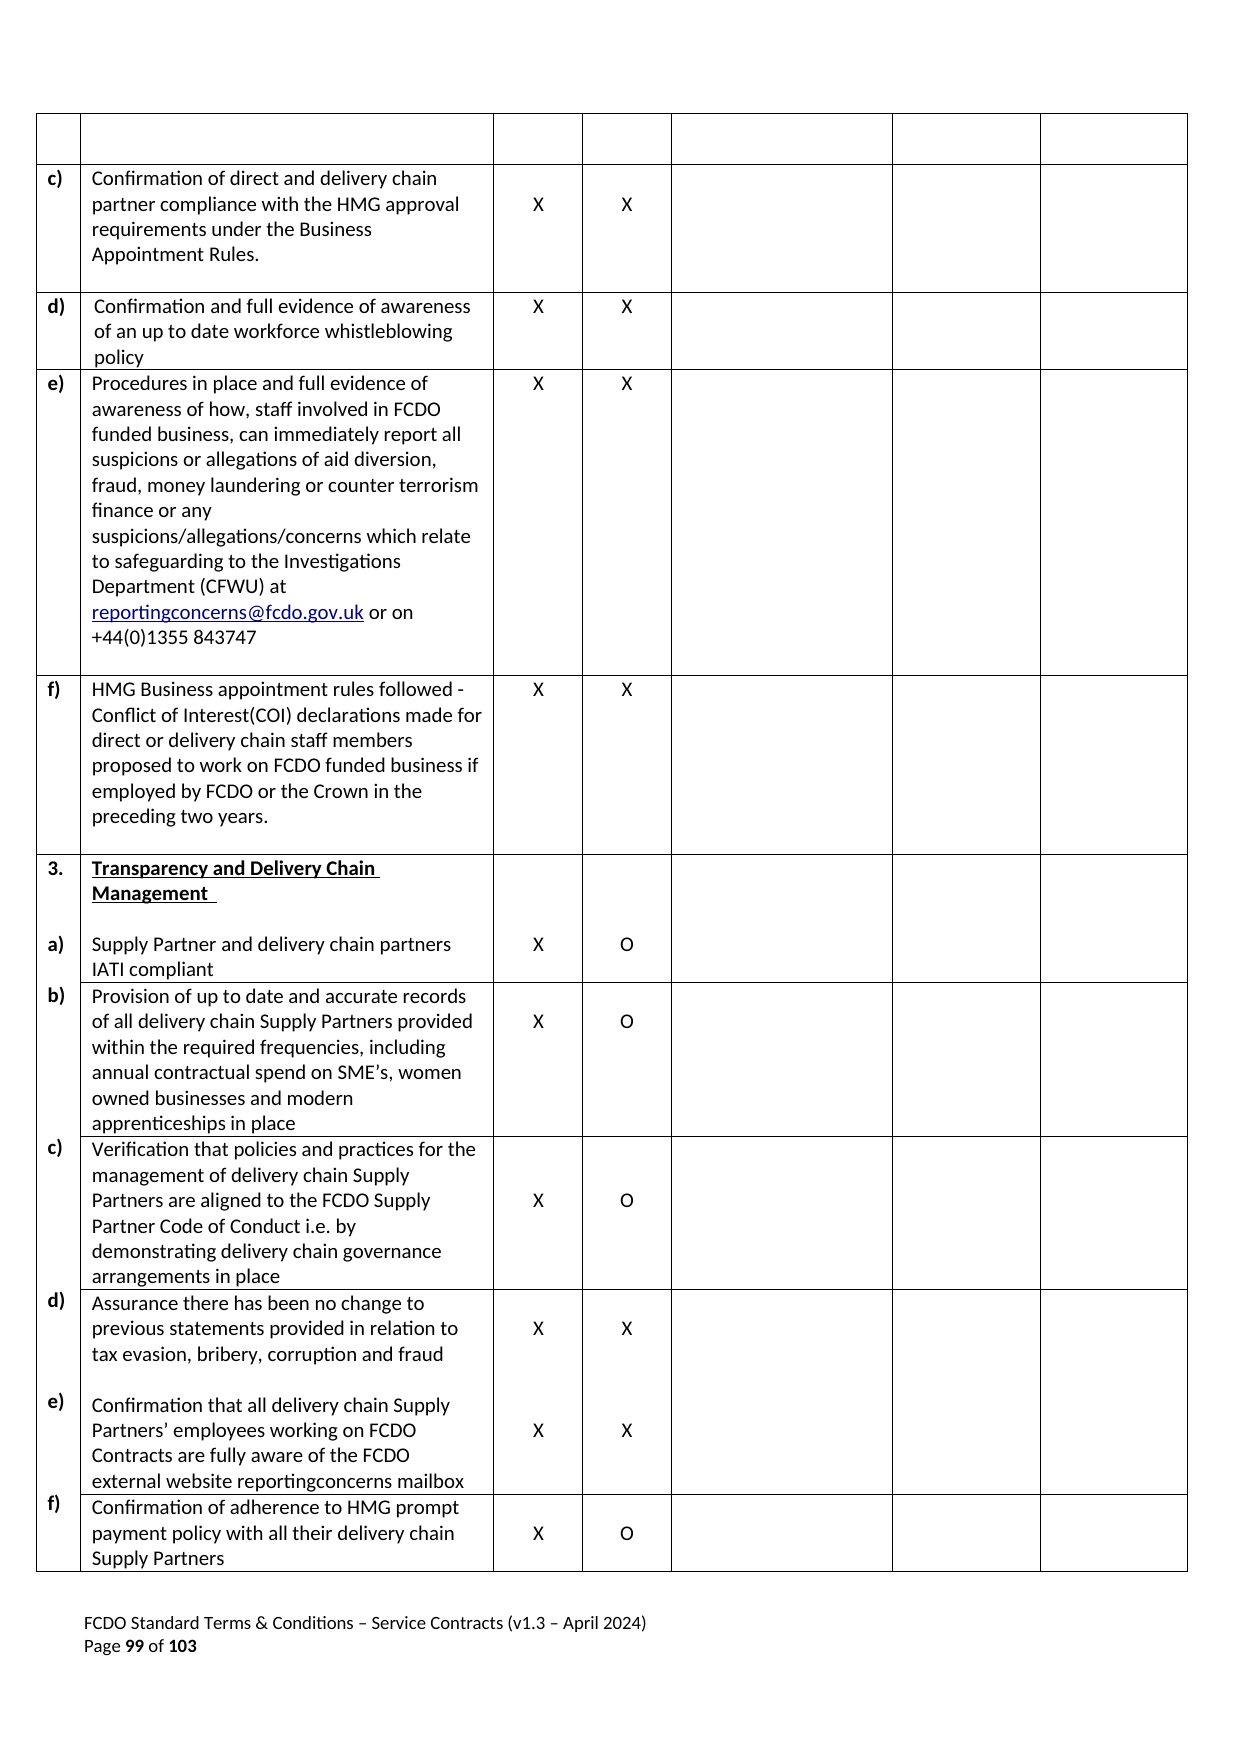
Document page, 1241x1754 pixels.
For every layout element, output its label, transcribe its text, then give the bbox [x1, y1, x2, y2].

table_cell [893, 855, 1040, 982]
table_cell X [583, 293, 671, 369]
table_cell c) [37, 165, 80, 292]
table_cell Confirmation of adherence to HMG prompt payment policy with all their delivery chain Supply Partners [81, 1495, 493, 1571]
table_cell [672, 983, 892, 1136]
table_cell [672, 855, 892, 982]
table_cell [1041, 114, 1187, 164]
table_cell [1041, 855, 1187, 982]
table_cell X [583, 676, 671, 854]
table_cell [1041, 983, 1187, 1136]
table_cell X [494, 1495, 582, 1571]
table_cell [893, 1495, 1040, 1571]
table_cell [672, 165, 892, 292]
table_cell O [583, 983, 671, 1136]
table_cell [672, 1495, 892, 1571]
table_cell Assurance there has been no change to previous statements provided in relation to tax evasion, bribery, corruption and fraud Confirmation that all delivery chain Supply Partners’ employees working on FCDO Contracts are fully aware of the FCDO external website reportingconcerns mailbox [81, 1290, 493, 1493]
table_cell [1041, 676, 1187, 854]
table_cell [893, 983, 1040, 1136]
table_cell [893, 165, 1040, 292]
table_cell Provision of up to date and accurate records of all delivery chain Supply Partners provided within the required frequencies, including annual contractual spend on SME’s, women owned businesses and modern apprenticeships in place [81, 983, 493, 1136]
table_cell O [583, 855, 671, 982]
table_cell O [583, 1137, 671, 1289]
table_cell HMG Business appointment rules followed - Conflict of Interest(COI) declarations made for direct or delivery chain staff members proposed to work on FCDO funded business if employed by FCDO or the Crown in the preceding two years. [81, 676, 493, 854]
table_cell [893, 1290, 1040, 1493]
table_cell [672, 1290, 892, 1493]
table_cell [1041, 370, 1187, 675]
table_cell X [583, 370, 671, 675]
table_cell X [494, 676, 582, 854]
table_cell X [494, 1137, 582, 1289]
table_cell Procedures in place and full evidence of awareness of how, staff involved in FCDO funded business, can immediately report all suspicions or allegations of aid diversion, fraud, money laundering or counter terrorism finance or any suspicions/allegations/concerns which relate to safeguarding to the Investigations Department (CFWU) at reportingconcerns@fcdo.gov.uk or on +44(0)1355 843747 [81, 370, 493, 675]
table_cell [672, 293, 892, 369]
table_cell X [583, 165, 671, 292]
table_cell O [583, 1495, 671, 1571]
table_cell [1041, 1137, 1187, 1289]
table_cell [81, 114, 493, 164]
table_cell [893, 370, 1040, 675]
table_cell Confirmation of direct and delivery chain partner compliance with the HMG approval requirements under the Business Appointment Rules. [81, 165, 493, 292]
table_cell [893, 676, 1040, 854]
table_cell 3. a) b) c) d) e) f) [37, 855, 80, 1571]
table_cell [494, 114, 582, 164]
table_cell X [494, 370, 582, 675]
table_cell [893, 293, 1040, 369]
table_cell [893, 1137, 1040, 1289]
table_cell [672, 1137, 892, 1289]
table_cell Confirmation and full evidence of awareness of an up to date workforce whistleblowing policy [81, 293, 493, 369]
table_cell X [494, 165, 582, 292]
table_cell f) [37, 676, 80, 854]
table_cell X [494, 293, 582, 369]
table_cell X X [583, 1290, 671, 1493]
table_cell [1041, 1290, 1187, 1493]
table_cell [1041, 1495, 1187, 1571]
table_cell [583, 114, 671, 164]
table_cell [672, 114, 892, 164]
table_cell [893, 114, 1040, 164]
table_cell [1041, 293, 1187, 369]
table_cell Verification that policies and practices for the management of delivery chain Supply Partners are aligned to the FCDO Supply Partner Code of Conduct i.e. by demonstrating delivery chain governance arrangements in place [81, 1137, 493, 1289]
table_cell e) [37, 370, 80, 675]
table_cell [672, 676, 892, 854]
table_cell Transparency and Delivery Chain Management Supply Partner and delivery chain partners IATI compliant [81, 855, 493, 982]
table_cell X [494, 983, 582, 1136]
table_cell [1041, 165, 1187, 292]
table_cell [672, 370, 892, 675]
table_cell [37, 114, 80, 164]
table_cell X X [494, 1290, 582, 1493]
table_cell d) [37, 293, 80, 369]
table_cell X [494, 855, 582, 982]
